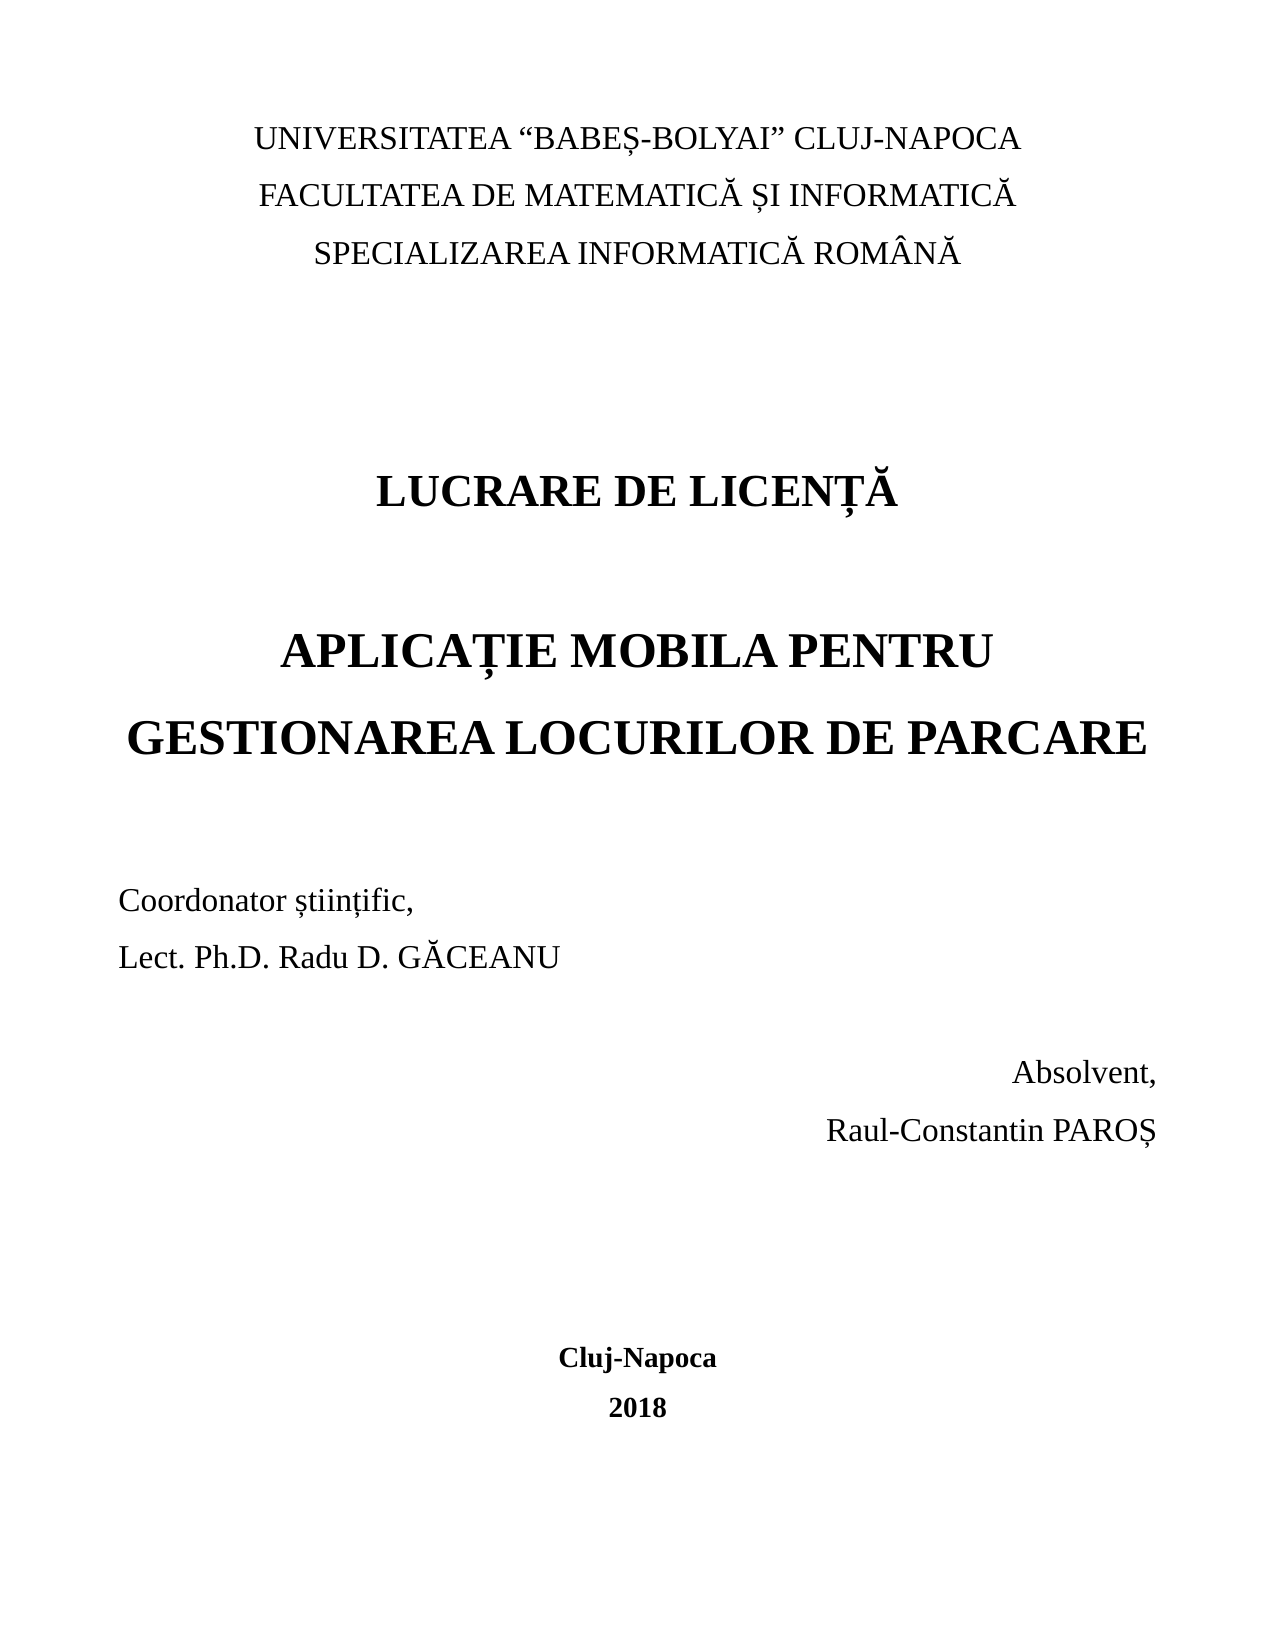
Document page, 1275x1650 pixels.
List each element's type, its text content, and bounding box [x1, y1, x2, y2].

text Cluj-Napoca [118, 1340, 1157, 1373]
text 2018 [118, 1390, 1157, 1424]
text SPECIALIZAREA INFORMATICĂ ROMÂNĂ [118, 233, 1157, 271]
text LUCRARE DE LICENȚĂ [118, 463, 1157, 516]
text Coordonator științific, [118, 880, 1157, 918]
text Raul-Constantin PAROȘ [118, 1110, 1157, 1148]
text Absolvent, [118, 1052, 1157, 1091]
text UNIVERSITATEA “BABEȘ-BOLYAI” CLUJ-NAPOCA [118, 118, 1157, 156]
text FACULTATEA DE MATEMATICĂ ȘI INFORMATICĂ [118, 176, 1157, 214]
text Lect. Ph.D. Radu D. GĂCEANU [118, 937, 1157, 976]
text APLICAȚIE MOBILA PENTRU GESTIONAREA LOCURILOR DE PARCARE [118, 621, 1157, 765]
